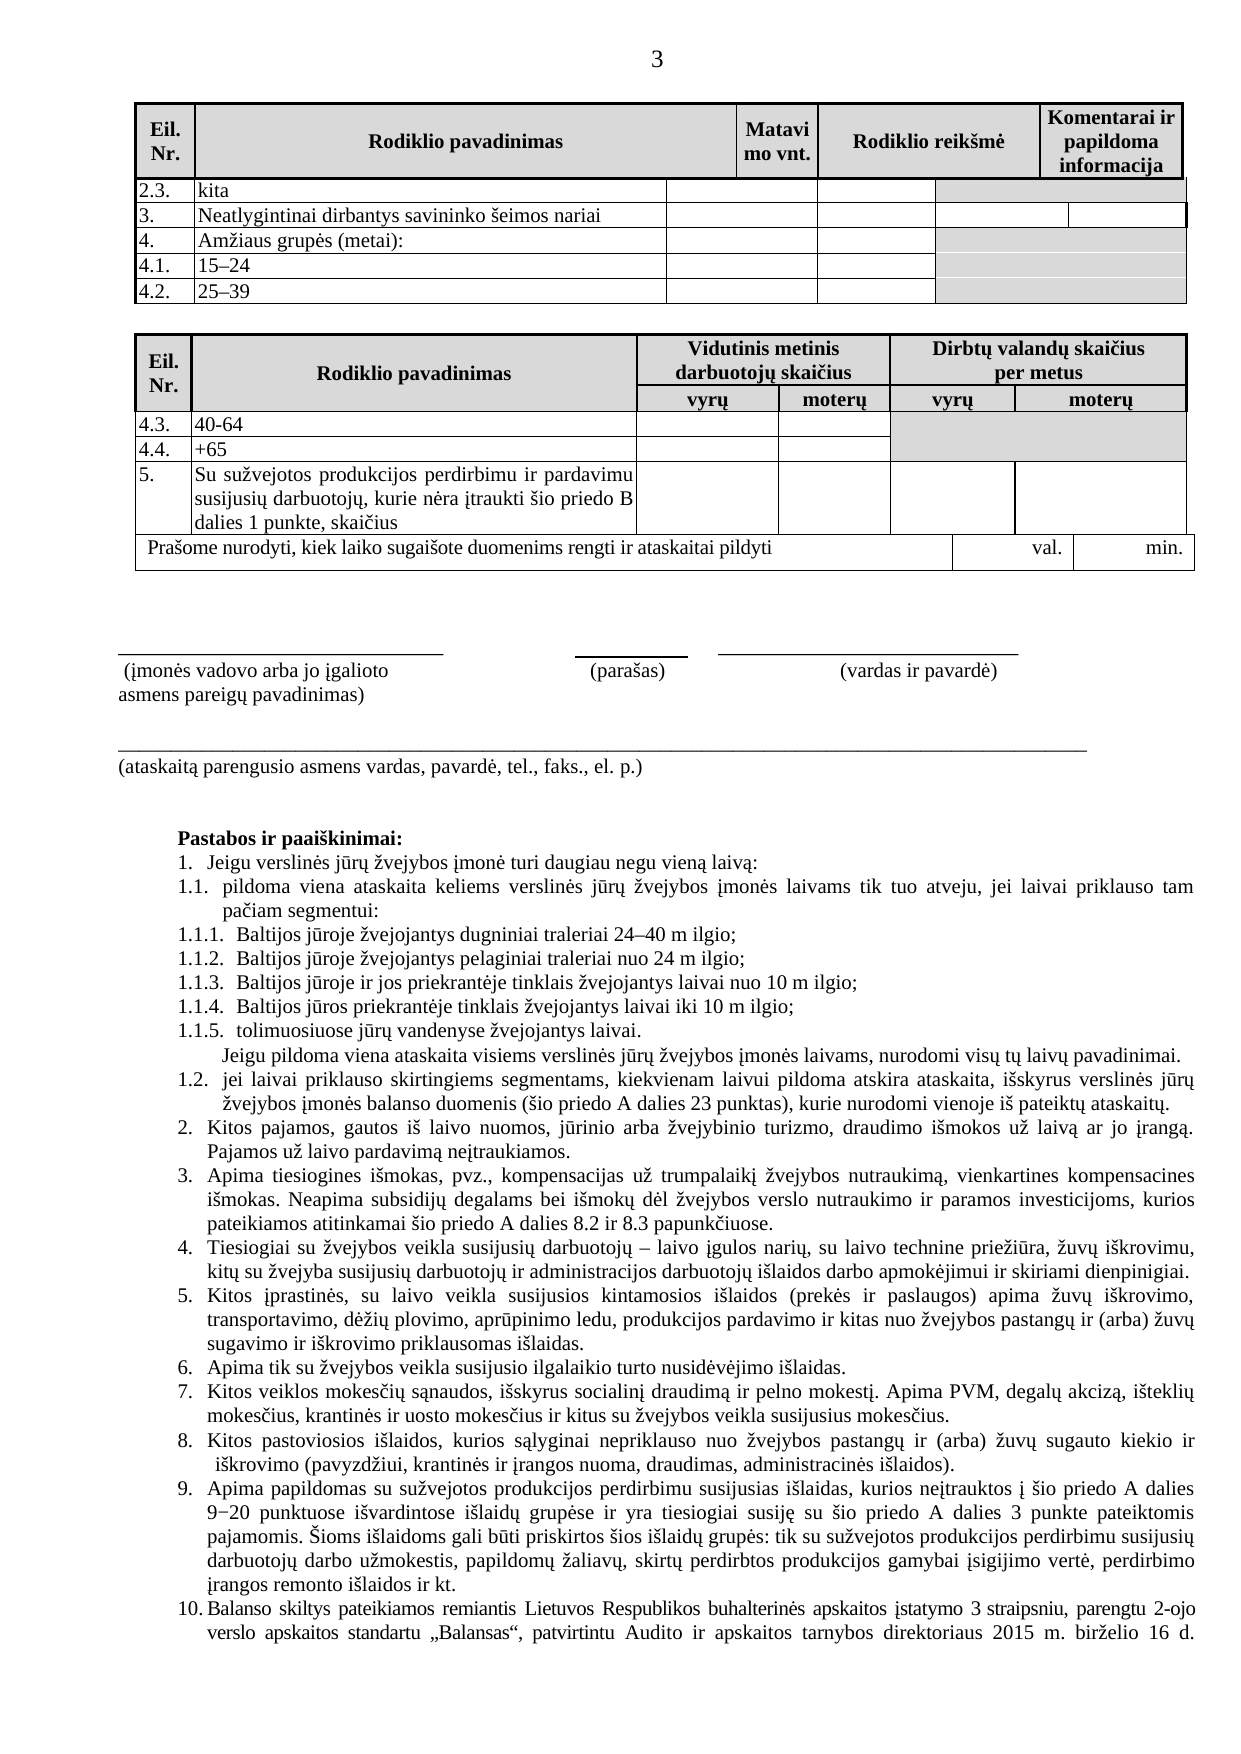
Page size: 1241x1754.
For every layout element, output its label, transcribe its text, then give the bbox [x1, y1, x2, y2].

table_cell Neatlygintinai dirbantys savininko šeimos nariai [195, 203, 666, 227]
table_header Komentarai ir papildoma informacija [1041, 105, 1181, 177]
table_cell [1187, 253, 1194, 277]
table_cell [667, 279, 817, 303]
table_cell [1187, 436, 1194, 461]
text 4. Tiesiogiai su žvejybos veikla susijusių darbuotojų – laivo įgulos narių, su laivo technine priežiūra, žuvų iškrovimu, kitų su žvejyba susijusių darbuotojų ir administracijos darbuotojų išlaidos darbo apmokėjimui ir skiriami dienpinigiai. [177, 1235, 1196, 1283]
table_cell 3. [137, 203, 194, 227]
table_cell [818, 254, 935, 277]
table_header [1187, 102, 1194, 177]
table_cell Prašome nurodyti, kiek laiko sugaišote duomenims rengti ir ataskaitai pildyti [136, 535, 952, 570]
text (ataskaitą parengusio asmens vardas, pavardė, tel., faks., el. p.) [118, 754, 1196, 778]
table_cell [779, 437, 890, 461]
table_cell [1187, 278, 1194, 303]
table_cell [1187, 461, 1194, 534]
table_cell [1187, 411, 1194, 436]
table_cell 4.3. [136, 412, 191, 436]
table_cell val. [953, 535, 1073, 570]
text (įmonės vadovo arba jo įgalioto (parašas) (vardas ir pavardė) [118, 657, 1196, 682]
text 1.1.2. Baltijos jūroje žvejojantys pelaginiai traleriai nuo 24 m ilgio; [177, 946, 1196, 970]
table_header [1188, 333, 1194, 384]
table_cell [936, 278, 1069, 303]
table_cell kita [195, 180, 666, 202]
text Pastabos ir paaiškinimai: [118, 826, 1196, 850]
table_cell [1069, 278, 1186, 303]
table_cell [1188, 202, 1194, 227]
table_header Eil. Nr. [137, 105, 194, 177]
table_cell moterų [1016, 386, 1185, 411]
table_cell 4.2. [137, 279, 194, 303]
text __________________________ ________________________ [118, 629, 1196, 657]
text Jeigu pildoma viena ataskaita visiems verslinės jūrų žvejybos įmonės laivams, nurodomi visų tų laivų pavadinimai. [222, 1042, 1196, 1067]
table_cell [936, 253, 1069, 277]
table_header Rodiklio pavadinimas [196, 105, 736, 177]
text 6. Apima tik su žvejybos veikla susijusio ilgalaikio turto nusidėvėjimo išlaidas. [177, 1355, 1196, 1379]
text 1.1.1. Baltijos jūroje žvejojantys dugniniai traleriai 24–40 m ilgio; [177, 922, 1196, 946]
table_cell [891, 462, 1014, 534]
table_cell 25–39 [195, 279, 666, 303]
table_cell [637, 437, 778, 461]
table_cell [936, 228, 1069, 252]
table_cell [936, 203, 1068, 227]
table_cell +65 [192, 437, 636, 461]
table_cell 5. [136, 462, 191, 534]
text 5. Kitos įprastinės, su laivo veikla susijusios kintamosios išlaidos (prekės ir paslaugos) apima žuvų iškrovimo, transportavimo, dėžių plovimo, aprūpinimo ledu, produkcijos pardavimo ir kitas nuo žvejybos pastangų ir (arba) žuvų sugavimo ir iškrovimo priklausomas išlaidas. [177, 1283, 1196, 1355]
table_cell 2.3. [137, 180, 194, 202]
text 7. Kitos veiklos mokesčių sąnaudos, išskyrus socialinį draudimą ir pelno mokestį. Apima PVM, degalų akcizą, išteklių mokesčius, krantinės ir uosto mokesčius ir kitus su žvejybos veikla susijusius mokesčius. [177, 1379, 1196, 1427]
text asmens pareigų pavadinimas) [118, 682, 1196, 706]
table_cell Amžiaus grupės (metai): [195, 228, 666, 252]
table_cell moterų [780, 386, 889, 411]
table_cell [637, 462, 778, 534]
text 10. Balanso skiltys pateikiamos remiantis Lietuvos Respublikos buhalterinės apskaitos įstatymo 3 straipsniu, parengtu 2-ojo verslo apskaitos standartu „Balansas“, patvirtintu Audito ir apskaitos tarnybos direktoriaus 2015 m. birželio 16 d. [177, 1596, 1196, 1644]
table_cell [818, 228, 935, 252]
text 9. Apima papildomas su sužvejotos produkcijos perdirbimu susijusias išlaidas, kurios neįtrauktos į šio priedo A dalies 9−20 punktuose išvardintose išlaidų grupėse ir yra tiesiogiai susiję su šio priedo A dalies 3 punkte pateiktomis pajamomis. Šioms išlaidoms gali būti priskirtos šios išlaidų grupės: tik su sužvejotos produkcijos perdirbimu susijusių darbuotojų darbo užmokestis, papildomų žaliavų, skirtų perdirbtos produkcijos gamybai įsigijimo vertė, perdirbimo įrangos remonto išlaidos ir kt. [177, 1476, 1196, 1596]
table_cell 15–24 [195, 254, 666, 277]
table_cell [1015, 412, 1186, 436]
text 8. Kitos pastoviosios išlaidos, kurios sąlyginai nepriklauso nuo žvejybos pastangų ir (arba) žuvų sugauto kiekio ir iškrovimo (pavyzdžiui, krantinės ir įrangos nuoma, draudimas, administracinės išlaidos). [177, 1427, 1196, 1476]
table_cell [1069, 177, 1186, 202]
table_cell [1069, 203, 1185, 227]
table_cell [779, 412, 890, 436]
text 1.1.5. tolimuosiuose jūrų vandenyse žvejojantys laivai. [177, 1018, 1196, 1042]
table_header Dirbtų valandų skaičius per metus [891, 336, 1185, 384]
table_cell [891, 436, 1015, 461]
table_cell Su sužvejotos produkcijos perdirbimu ir pardavimu susijusių darbuotojų, kurie nėra įtraukti šio priedo B dalies 1 punkte, skaičius [192, 462, 636, 534]
text 2. Kitos pajamos, gautos iš laivo nuomos, jūrinio arba žvejybinio turizmo, draudimo išmokos už laivą ar jo įrangą. Pajamos už laivo pardavimą neįtraukiamos. [177, 1115, 1196, 1163]
table_cell [637, 412, 778, 436]
table_cell [667, 180, 817, 202]
table_cell [667, 254, 817, 277]
table_cell [779, 462, 890, 534]
table_cell [891, 412, 1015, 436]
table_header Rodiklio pavadinimas [193, 336, 636, 411]
table_cell [1069, 253, 1186, 277]
table_cell [1187, 177, 1194, 202]
table_cell [1015, 436, 1186, 461]
table_header Vidutinis metinis darbuotojų skaičius [638, 336, 889, 384]
table_cell [818, 180, 935, 202]
table_cell [1069, 228, 1186, 252]
text 1.2. jei laivai priklauso skirtingiems segmentams, kiekvienam laivui pildoma atskira ataskaita, išskyrus verslinės jūrų žvejybos įmonės balanso duomenis (šio priedo A dalies 23 punktas), kurie nurodomi vienoje iš pateiktų ataskaitų. [177, 1067, 1196, 1115]
table_cell [818, 279, 935, 303]
table_cell [818, 203, 935, 227]
table_cell vyrų [891, 386, 1014, 411]
text 1. Jeigu verslinės jūrų žvejybos įmonė turi daugiau negu vieną laivą: [118, 850, 1196, 874]
table_cell 4.1. [137, 254, 194, 277]
table_cell 4. [137, 228, 194, 252]
text _____________________________________________________________________________________________ [118, 730, 1196, 754]
table_cell 40-64 [192, 412, 636, 436]
table_header Rodiklio reikšmė [819, 105, 1039, 177]
table_cell [1188, 384, 1194, 411]
table_header Matavimo vnt. [737, 105, 817, 177]
table_header Eil. Nr. [137, 336, 190, 411]
table_cell min. [1074, 535, 1194, 570]
table_cell [667, 203, 817, 227]
text 1.1. pildoma viena ataskaita keliems verslinės jūrų žvejybos įmonės laivams tik tuo atveju, jei laivai priklauso tam pačiam segmentui: [177, 874, 1196, 922]
text 1.1.4. Baltijos jūros priekrantėje tinklais žvejojantys laivai iki 10 m ilgio; [177, 994, 1196, 1018]
text 1.1.3. Baltijos jūroje ir jos priekrantėje tinklais žvejojantys laivai nuo 10 m ilgio; [177, 970, 1196, 994]
table_cell [667, 228, 817, 252]
table_cell [936, 180, 1069, 202]
table_cell [1016, 462, 1186, 534]
text 3. Apima tiesiogines išmokas, pvz., kompensacijas už trumpalaikį žvejybos nutraukimą, vienkartines kompensacines išmokas. Neapima subsidijų degalams bei išmokų dėl žvejybos verslo nutraukimo ir paramos investicijoms, kurios pateikiamos atitinkamai šio priedo A dalies 8.2 ir 8.3 papunkčiuose. [177, 1163, 1196, 1235]
table_cell vyrų [638, 386, 778, 411]
table_cell 4.4. [136, 437, 191, 461]
table_cell [1187, 227, 1194, 252]
